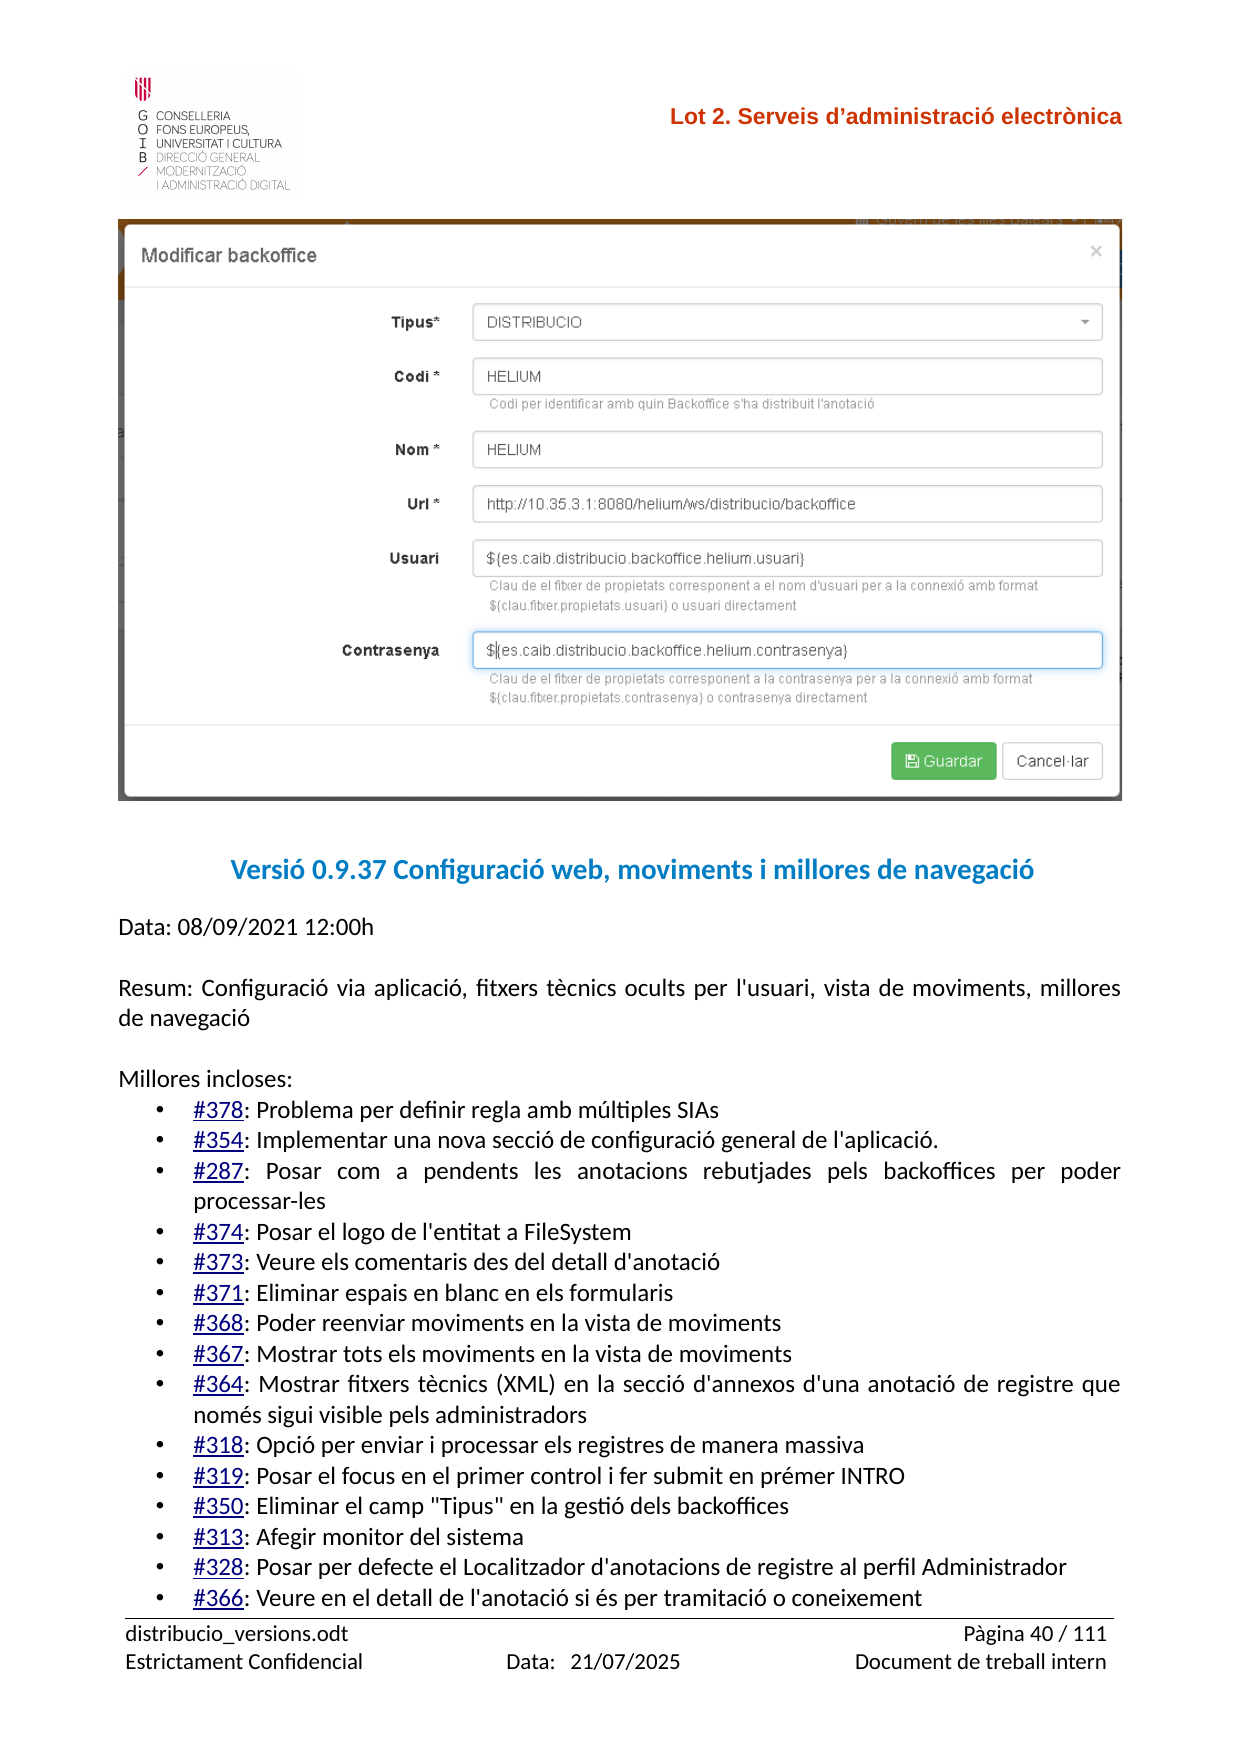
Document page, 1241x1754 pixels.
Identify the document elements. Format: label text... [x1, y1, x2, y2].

list #287: Posar com a pendents les anotacions rebutjades pels backoffices per poder processar-les [156, 1155, 1122, 1216]
list #368: Poder reenviar moviments en la vista de moviments [156, 1307, 1122, 1338]
list #354: Implementar una nova secció de configuració general de l'aplicació. [156, 1124, 1122, 1155]
list #328: Posar per defecte el Localitzador d'anotacions de registre al perfil Administrador [156, 1552, 1122, 1582]
picture [118, 219, 1123, 801]
list #350: Eliminar el camp "Tipus" en la gestió dels backoffices [156, 1491, 1122, 1521]
text Resum: Configuració via aplicació, fitxers tècnics ocults per l'usuari, vista de moviments, millores de navegació [118, 972, 1122, 1033]
list #378: Problema per definir regla amb múltiples SIAs [156, 1094, 1122, 1124]
list #366: Veure en el detall de l'anotació si és per tramitació o coneixement [156, 1582, 1122, 1613]
list #319: Posar el focus en el primer control i fer submit en prémer INTRO [156, 1460, 1122, 1491]
list #371: Eliminar espais en blanc en els formularis [156, 1277, 1122, 1307]
text Data: 08/09/2021 12:00h [118, 911, 1122, 941]
subtitle Versió 0.9.37 Configuració web, moviments i millores de navegació [153, 851, 1122, 887]
list #364: Mostrar fitxers tècnics (XML) en la secció d'annexos d'una anotació de registre que només sigui visible pels administradors [156, 1368, 1122, 1429]
list #367: Mostrar tots els moviments en la vista de moviments [156, 1338, 1122, 1368]
text Millores incloses: [118, 1063, 1122, 1094]
list #313: Afegir monitor del sistema [156, 1521, 1122, 1552]
list #318: Opció per enviar i processar els registres de manera massiva [156, 1429, 1122, 1460]
picture [126, 70, 299, 197]
list #373: Veure els comentaris des del detall d'anotació [156, 1246, 1122, 1277]
list #374: Posar el logo de l'entitat a FileSystem [156, 1216, 1122, 1246]
